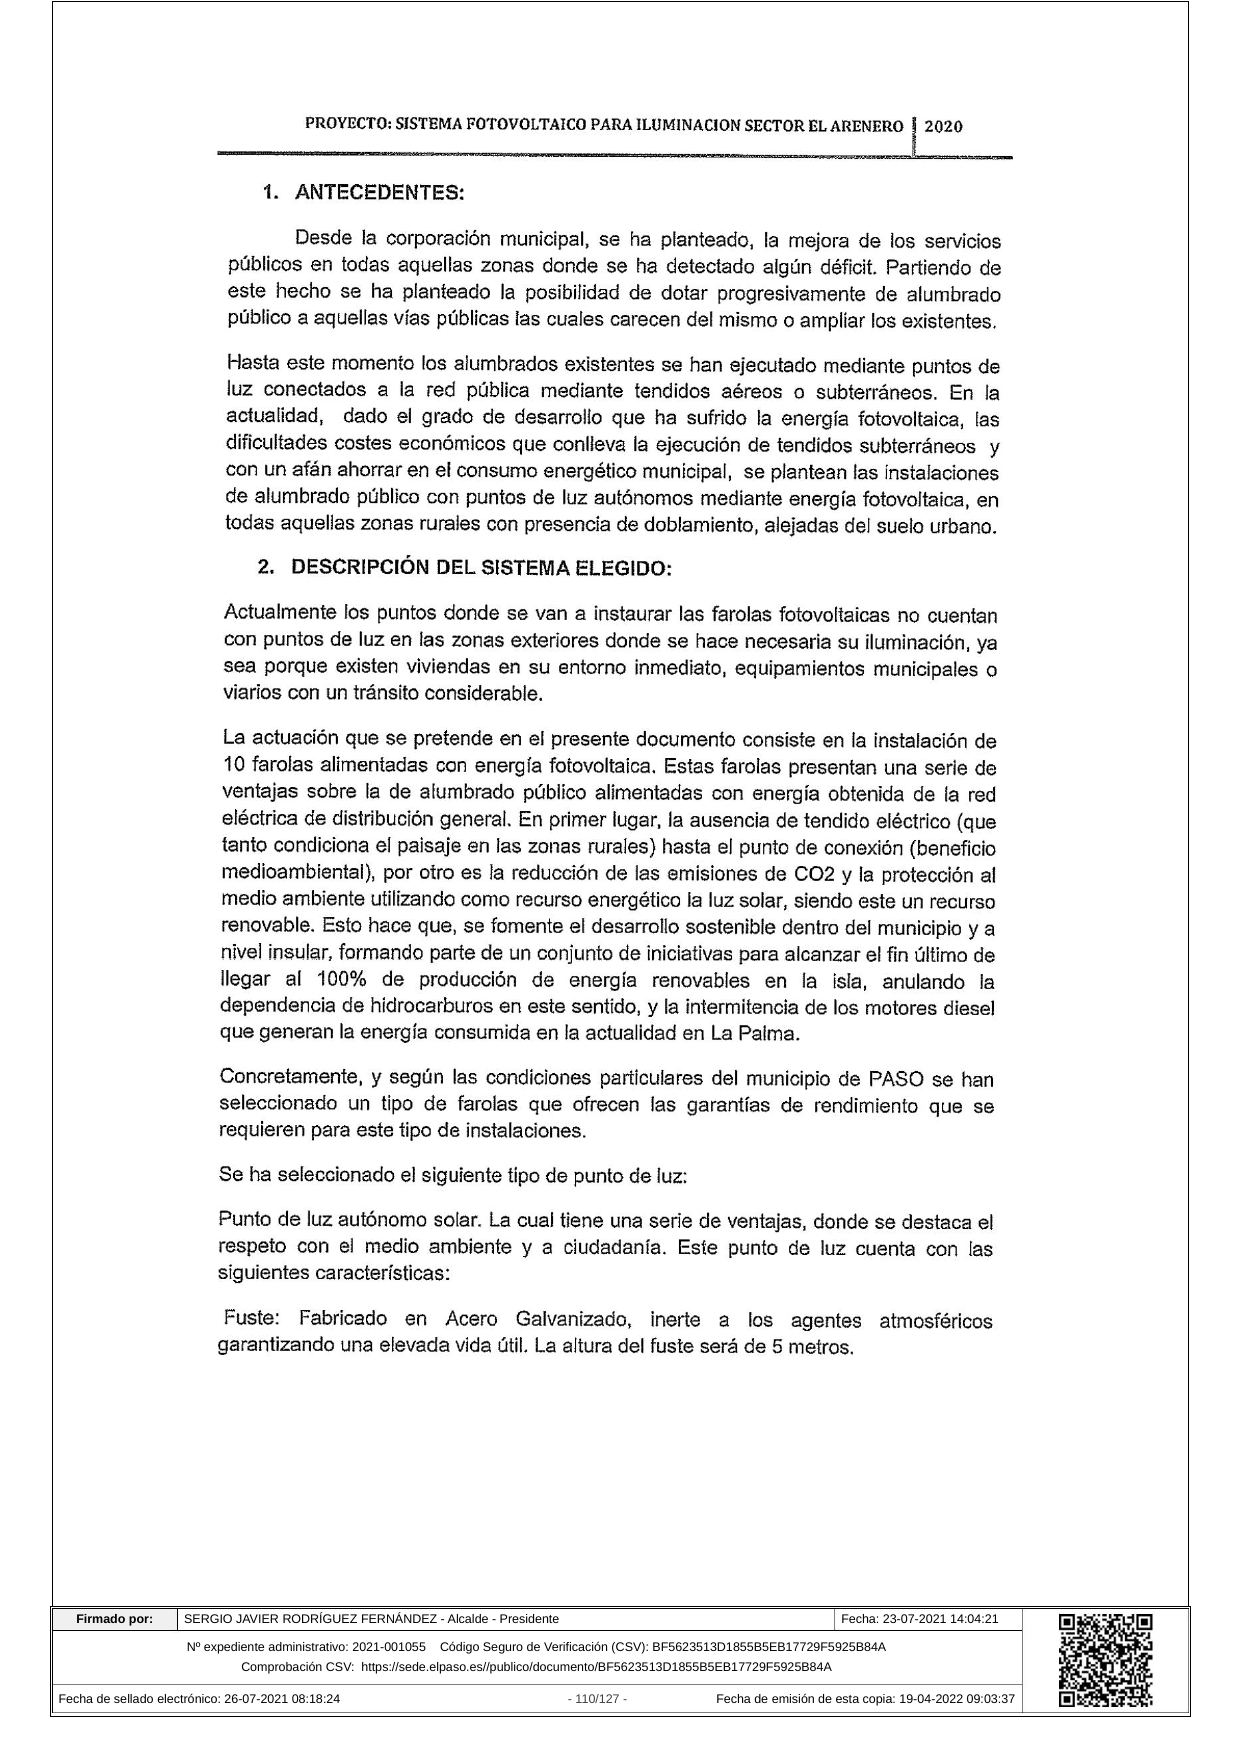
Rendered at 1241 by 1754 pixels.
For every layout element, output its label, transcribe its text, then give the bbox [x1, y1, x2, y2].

text Fecha: 23-07-2021 14:04:21 [841, 1612, 1022, 1626]
text Fecha de sellado electrónico: 26-07-2021 08:18:24 [58, 1692, 365, 1706]
text SERGIO JAVIER RODRÍGUEZ FERNÁNDEZ - Alcalde - Presidente [184, 1612, 586, 1626]
text - 110/127 - [568, 1693, 647, 1707]
text Nº expediente administrativo: 2021-001055 Código Seguro de Verificación (CSV): BF5623513D1855B5EB17729F5925B84A [187, 1640, 912, 1654]
text Fecha de emisión de esta copia: 19-04-2022 09:03:37 [716, 1692, 1041, 1706]
text Firmado por: [76, 1612, 172, 1626]
picture [53, 2, 1188, 1606]
text Comprobación CSV: https://sede.elpaso.es//publico/documento/BF5623513D1855B5EB17729F5925B84A [241, 1661, 912, 1674]
picture [51, 1607, 1190, 1716]
